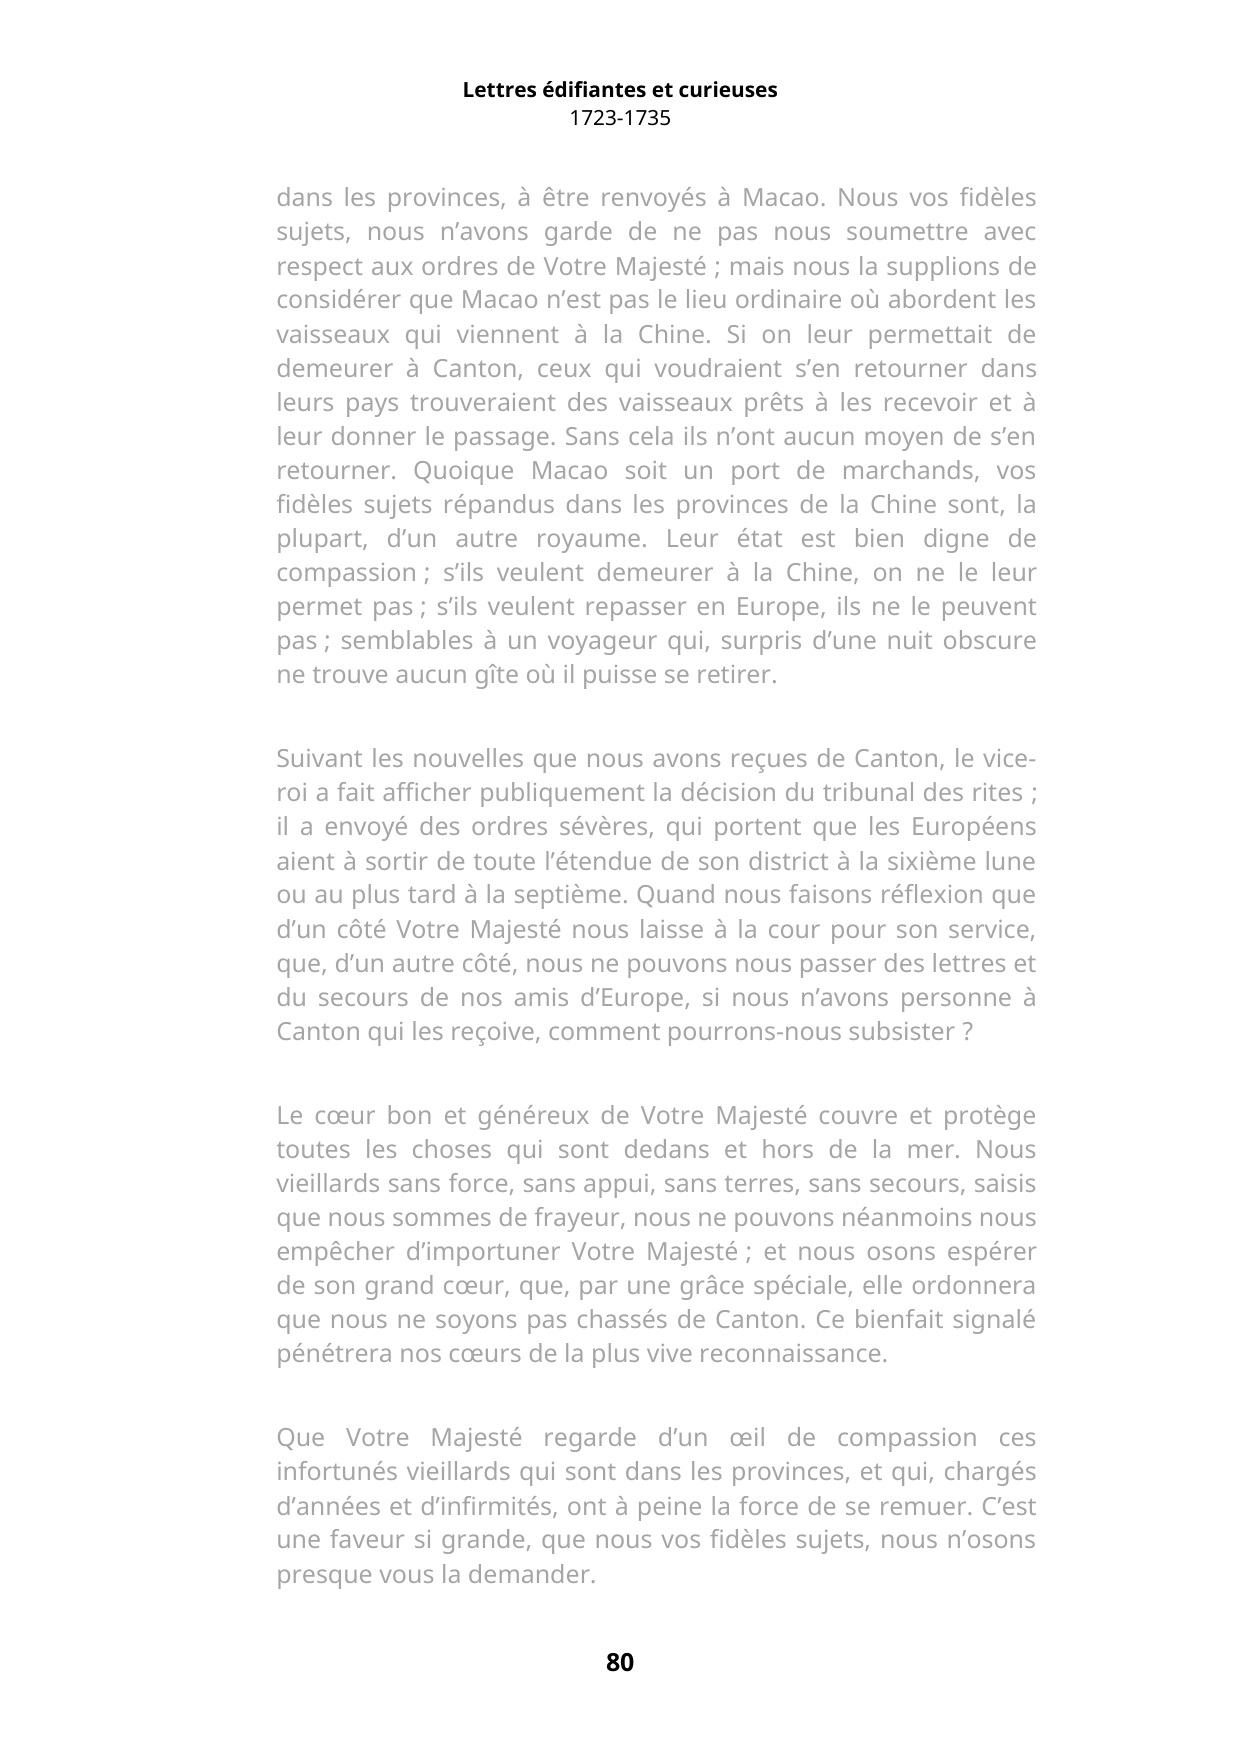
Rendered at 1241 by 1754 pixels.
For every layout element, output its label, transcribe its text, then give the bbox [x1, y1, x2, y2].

text Le cœur bon et généreux de Votre Majesté couvre et protège toutes les choses qui sont dedans et hors de la mer. Nous vieillards sans force, sans appui, sans terres, sans secours, saisis que nous sommes de frayeur, nous ne pouvons néanmoins nous empêcher d’importuner Votre Majesté ; et nous osons espérer de son grand cœur, que, par une grâce spéciale, elle ordonnera que nous ne soyons pas chassés de Canton. Ce bienfait signalé pénétrera nos cœurs de la plus vive reconnaissance. [276, 1097, 1038, 1370]
text Suivant les nouvelles que nous avons reçues de Canton, le vice-roi a fait afficher publiquement la décision du tribunal des rites ; il a envoyé des ordres sévères, qui portent que les Européens aient à sortir de toute l’étendue de son district à la sixième lune ou au plus tard à la septième. Quand nous faisons réflexion que d’un côté Votre Majesté nous laisse à la cour pour son service, que, d’un autre côté, nous ne pouvons nous passer des lettres et du secours de nos amis d’Europe, si nous n’avons personne à Canton qui les reçoive, comment pourrons-nous subsister ? [276, 741, 1038, 1047]
text dans les provinces, à être renvoyés à Macao. Nous vos fidèles sujets, nous n’avons garde de ne pas nous soumettre avec respect aux ordres de Votre Majesté ; mais nous la supplions de considérer que Macao n’est pas le lieu ordinaire où abordent les vaisseaux qui viennent à la Chine. Si on leur permettait de demeurer à Canton, ceux qui voudraient s’en retourner dans leurs pays trouveraient des vaisseaux prêts à les recevoir et à leur donner le passage. Sans cela ils n’ont aucun moyen de s’en retourner. Quoique Macao soit un port de marchands, vos fidèles sujets répandus dans les provinces de la Chine sont, la plupart, d’un autre royaume. Leur état est bien digne de compassion ; s’ils veulent demeurer à la Chine, on ne le leur permet pas ; s’ils veulent repasser en Europe, ils ne le peuvent pas ; semblables à un voyageur qui, surpris d’une nuit obscure ne trouve aucun gîte où il puisse se retirer. [276, 180, 1038, 691]
text Que Votre Majesté regarde d’un œil de compassion ces infortunés vieillards qui sont dans les provinces, et qui, chargés d’années et d’infirmités, ont à peine la force de se remuer. C’est une faveur si grande, que nous vos fidèles sujets, nous n’osons presque vous la demander. [276, 1420, 1038, 1590]
